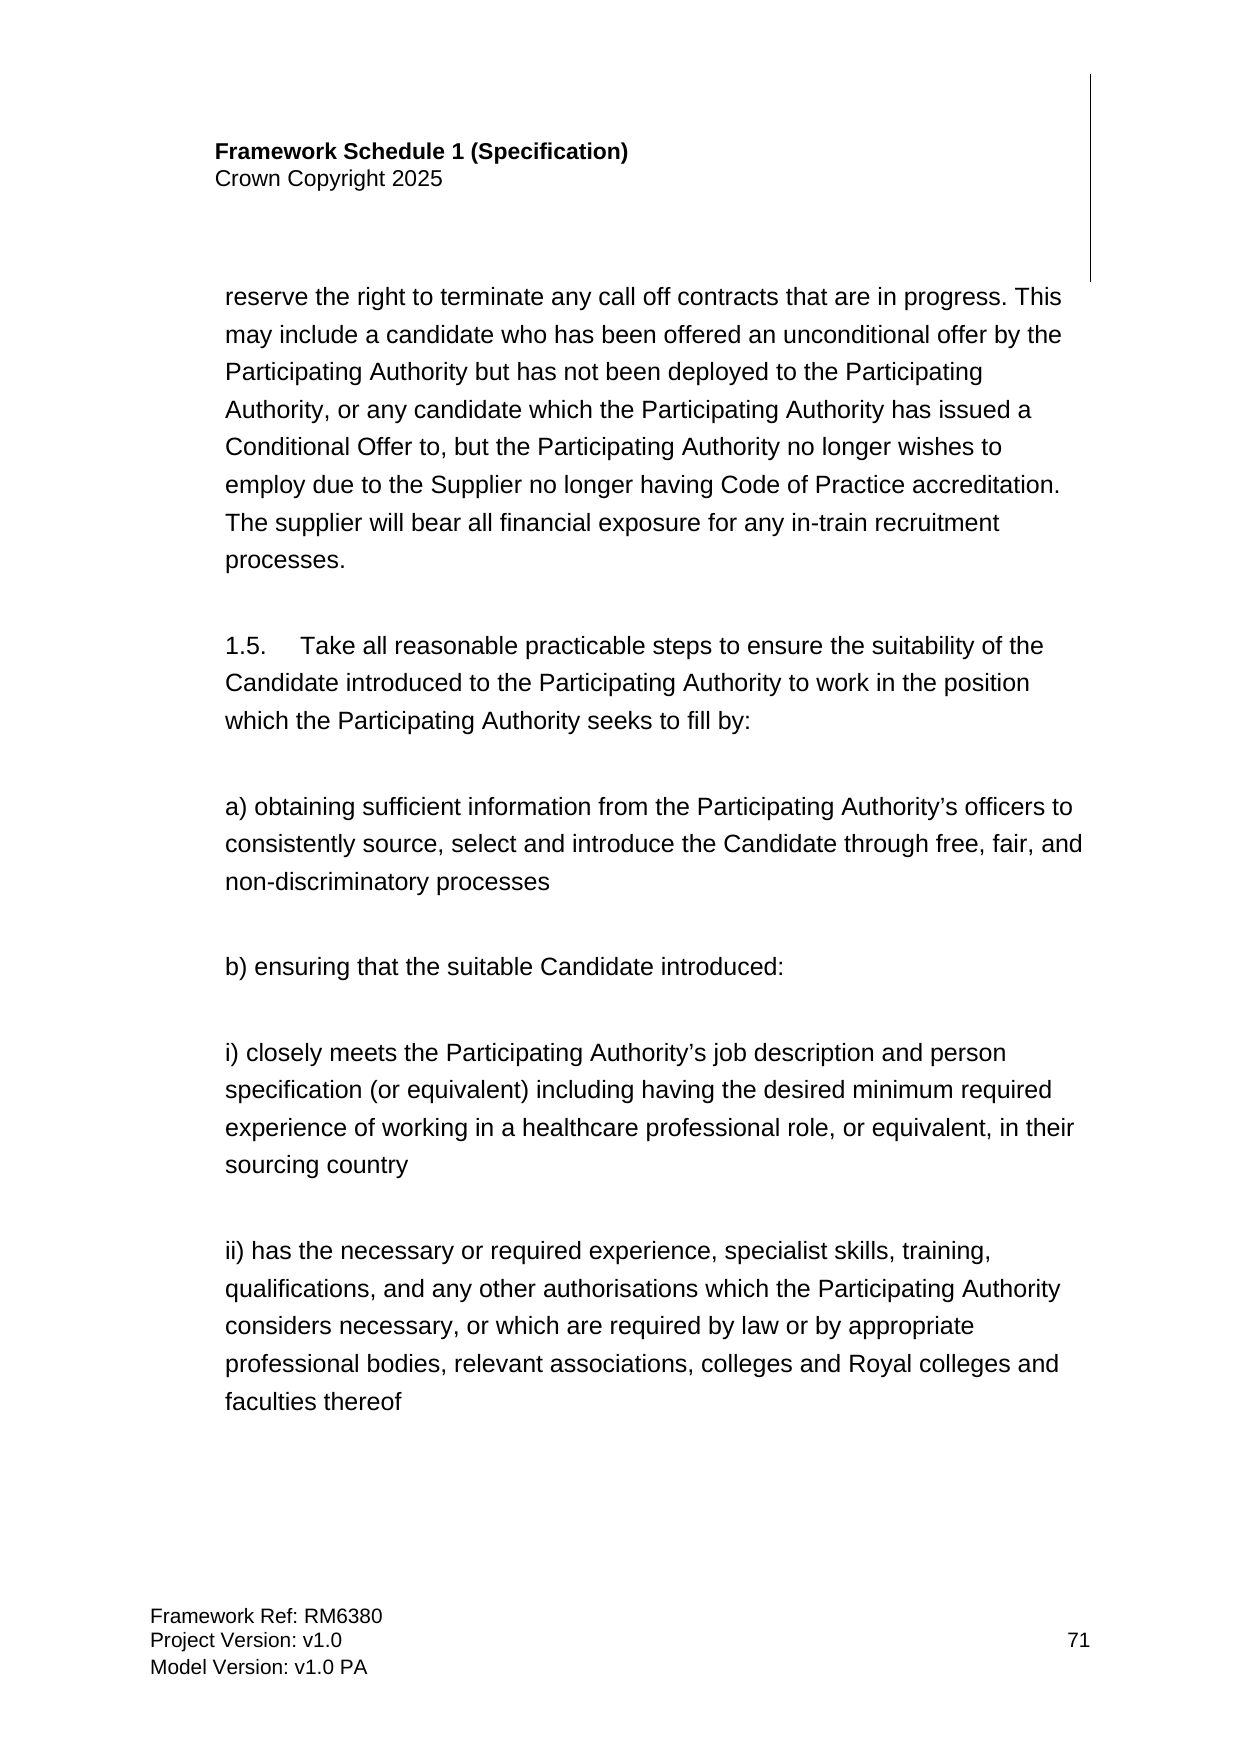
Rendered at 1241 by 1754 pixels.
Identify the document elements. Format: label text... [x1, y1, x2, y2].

text 1.5. Take all reasonable practicable steps to ensure the suitability of the Candidate introduced to the Participating Authority to work in the position which the Participating Authority seeks to fill by: [225, 631, 1090, 735]
list reserve the right to terminate any call off contracts that are in progress. This may include a candidate who has been offered an unconditional offer by the Participating Authority but has not been deployed to the Participating Authority, or any candidate which the Participating Authority has issued a Conditional Offer to, but the Participating Authority no longer wishes to employ due to the Supplier no longer having Code of Practice accreditation. The supplier will bear all financial exposure for any in-train recruitment processes. [150, 282, 1090, 574]
text a) obtaining sufficient information from the Participating Authority’s officers to consistently source, select and introduce the Candidate through free, fair, and non-discriminatory processes [225, 791, 1090, 895]
text b) ensuring that the suitable Candidate introduced: [150, 952, 1090, 981]
text ii) has the necessary or required experience, specialist skills, training, qualifications, and any other authorisations which the Participating Authority considers necessary, or which are required by law or by appropriate professional bodies, relevant associations, colleges and Royal colleges and faculties thereof [225, 1236, 1090, 1415]
text i) closely meets the Participating Authority’s job description and person specification (or equivalent) including having the desired minimum required experience of working in a healthcare professional role, or equivalent, in their sourcing country [225, 1038, 1090, 1179]
